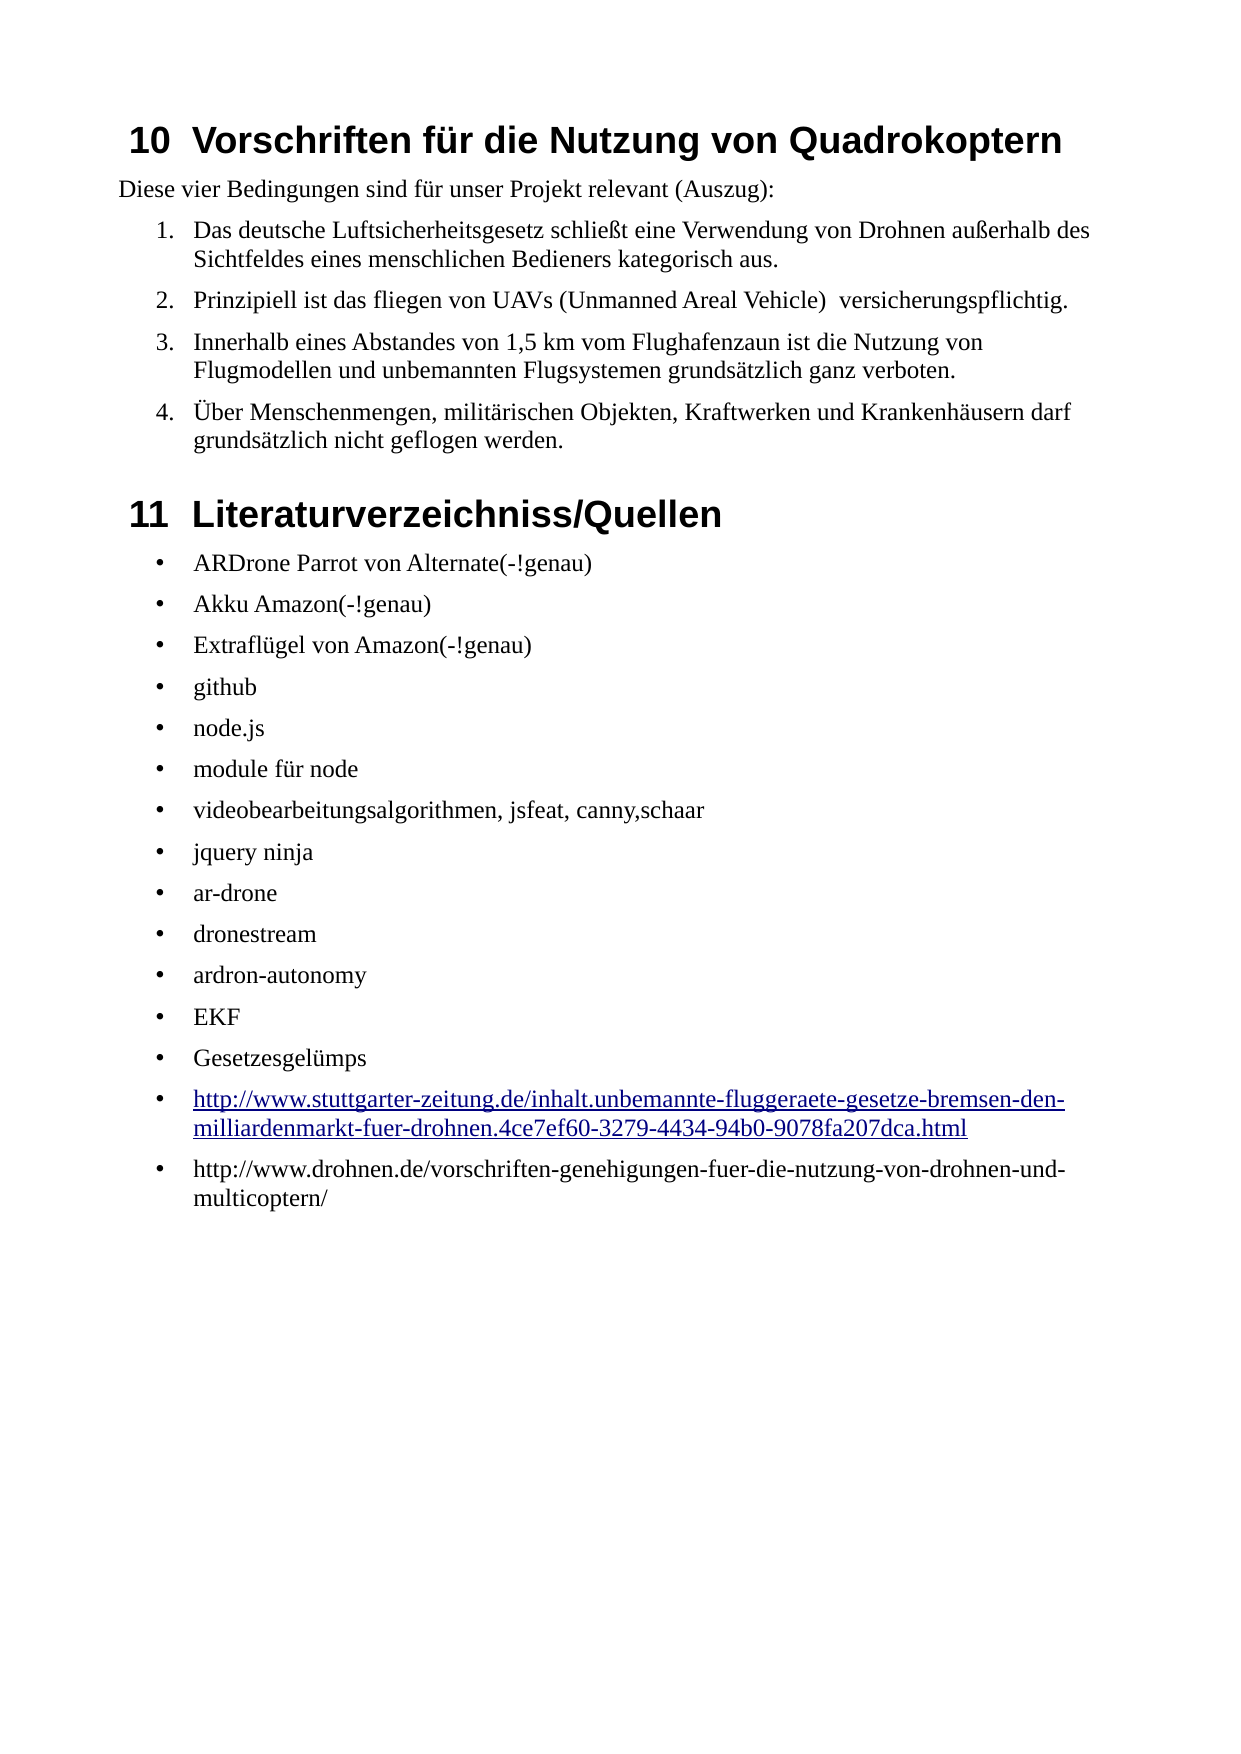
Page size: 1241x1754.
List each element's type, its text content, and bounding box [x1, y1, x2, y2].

list ARDrone Parrot von Alternate(-!genau) [156, 548, 1122, 577]
list ar-drone [156, 878, 1122, 907]
subtitle Literaturverzeichniss/Quellen [118, 492, 1122, 535]
list http://www.drohnen.de/vorschriften-genehigungen-fuer-die-nutzung-von-drohnen-und-multicoptern/ [156, 1154, 1122, 1212]
list Gesetzesgelümps [156, 1043, 1122, 1072]
list jquery ninja [156, 837, 1122, 865]
list node.js [156, 713, 1122, 742]
list Innerhalb eines Abstandes von 1,5 km vom Flughafenzaun ist die Nutzung von Flugmodellen und unbemannten Flugsystemen grundsätzlich ganz verboten. [156, 327, 1122, 384]
list http://www.stuttgarter-zeitung.de/inhalt.unbemannte-fluggeraete-gesetze-bremsen-den-milliardenmarkt-fuer-drohnen.4ce7ef60-3279-4434-94b0-9078fa207dca.html [156, 1084, 1122, 1142]
list Extraflügel von Amazon(-!genau) [156, 630, 1122, 659]
list Akku Amazon(-!genau) [156, 589, 1122, 618]
list github [156, 672, 1122, 700]
subtitle Vorschriften für die Nutzung von Quadrokoptern [118, 118, 1122, 162]
list Das deutsche Luftsicherheitsgesetz schließt eine Verwendung von Drohnen außerhalb des Sichtfeldes eines menschlichen Bedieners kategorisch aus. [156, 216, 1122, 273]
list Prinzipiell ist das fliegen von UAVs (Unmanned Areal Vehicle) versicherungspflichtig. [156, 286, 1122, 314]
list ardron-autonomy [156, 960, 1122, 989]
list module für node [156, 754, 1122, 783]
list videobearbeitungsalgorithmen, jsfeat, canny,schaar [156, 795, 1122, 824]
text Diese vier Bedingungen sind für unser Projekt relevant (Auszug): [118, 174, 1122, 203]
list EKF [156, 1002, 1122, 1030]
list dronestream [156, 919, 1122, 948]
list Über Menschenmengen, militärischen Objekten, Kraftwerken und Krankenhäusern darf grundsätzlich nicht geflogen werden. [156, 397, 1122, 454]
